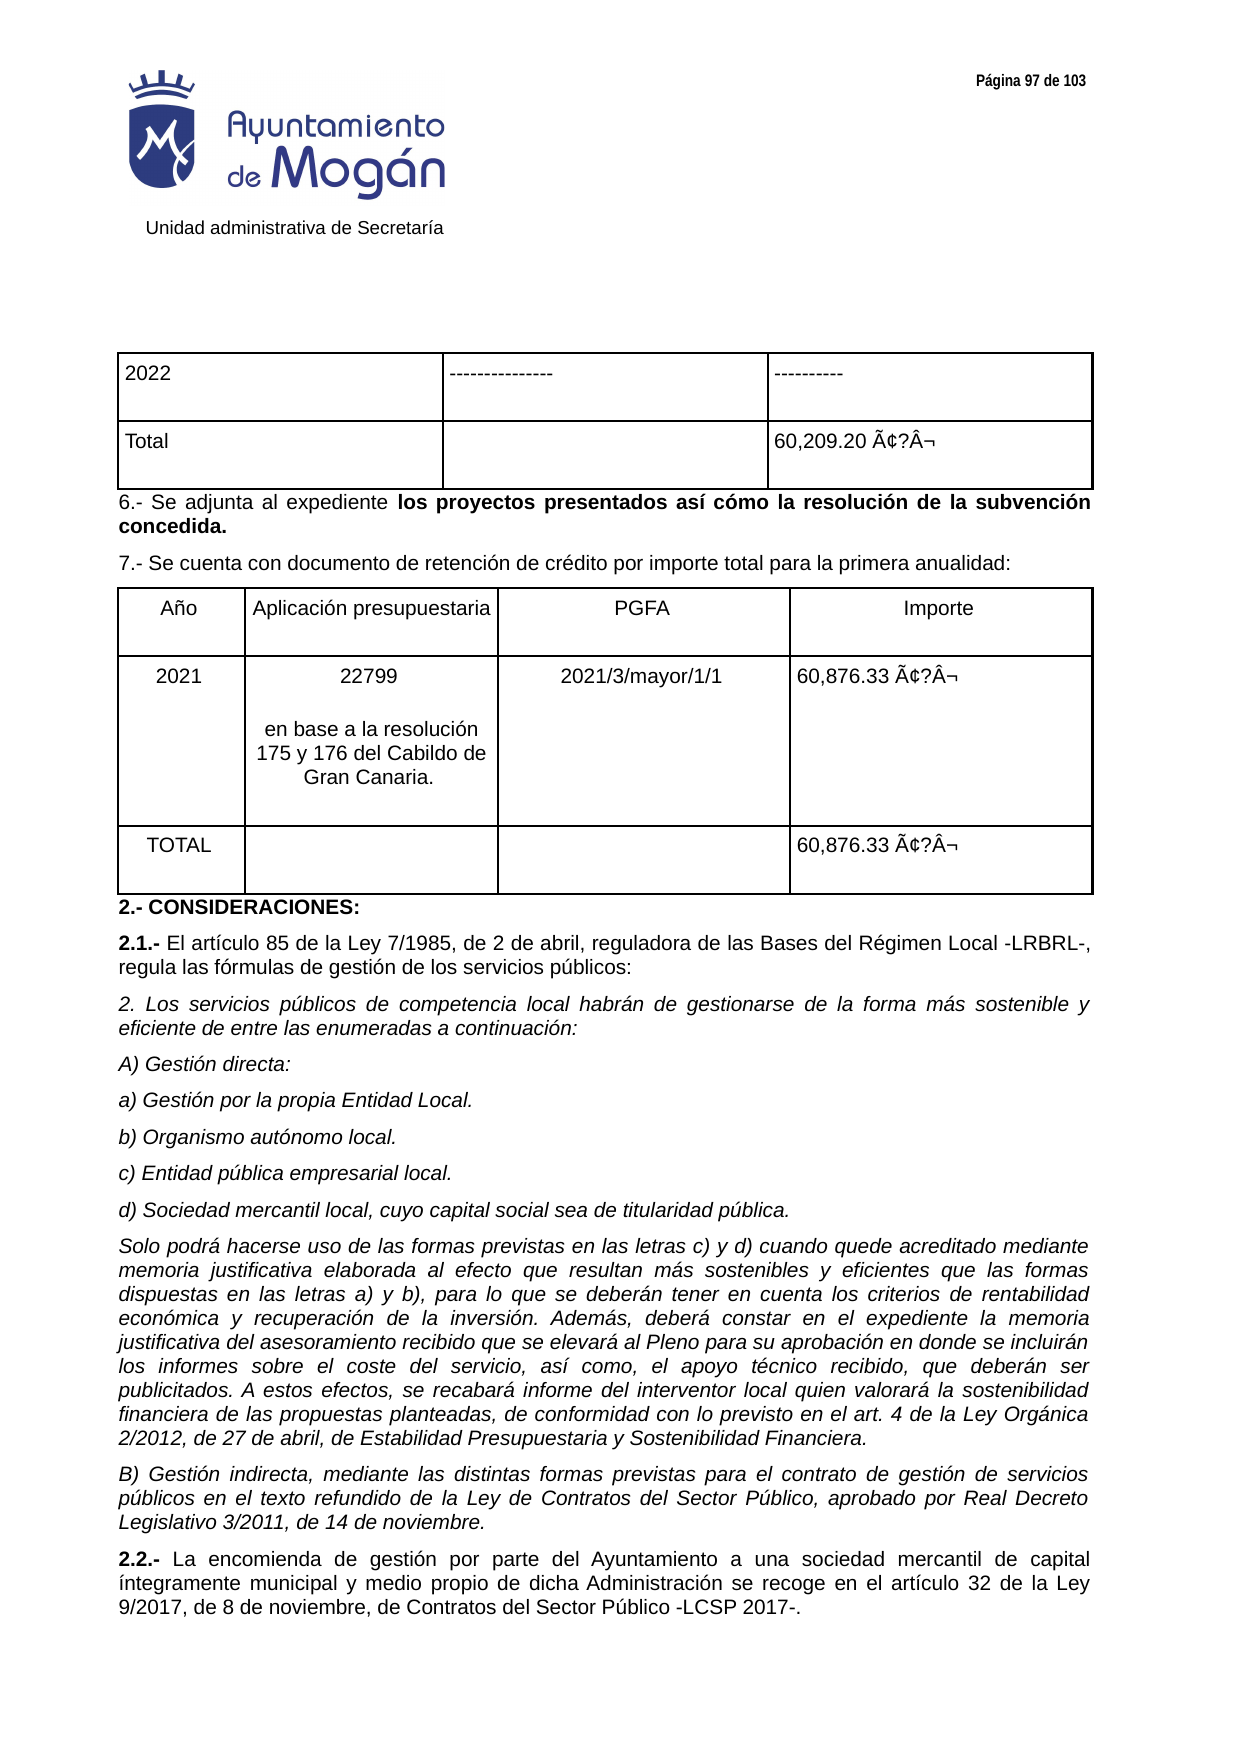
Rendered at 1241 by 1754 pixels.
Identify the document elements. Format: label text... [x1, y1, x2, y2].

text d) Sociedad mercantil local, cuyo capital social sea de titularidad pública. [118, 1198, 1092, 1222]
text b) Organismo autónomo local. [118, 1125, 1092, 1149]
text c) Entidad pública empresarial local. [118, 1161, 1092, 1185]
table_cell 22799 en base a la resolución 175 y 176 del Cabildo de Gran Canaria. [246, 657, 497, 824]
text 2.- CONSIDERACIONES: [118, 895, 1092, 918]
table_cell 60.209,20 Ã¢?Â¬ [769, 422, 1091, 488]
table_cell --------------- [444, 354, 767, 420]
text 7.- Se cuenta con documento de retención de crédito por importe total para la primera anualidad: [118, 551, 1092, 574]
table_cell 2021 [119, 657, 244, 824]
table_cell ---------- [769, 354, 1091, 420]
table_cell 60.876,33 Ã¢?Â¬ [791, 827, 1091, 892]
table_cell [499, 827, 789, 892]
table_cell [246, 827, 497, 892]
text 2.2.- La encomienda de gestión por parte del Ayuntamiento a una sociedad mercantil de capital íntegramente municipal y medio propio de dicha Administración se recoge en el artículo 32 de la Ley 9/2017, de 8 de noviembre, de Contratos del Sector Público -LCSP 2017-. [118, 1547, 1092, 1618]
table_cell 2022 [119, 354, 442, 420]
table_header Importe [791, 589, 1091, 655]
table_cell Total [119, 422, 442, 488]
table_header Año [119, 589, 244, 655]
text 2.1.- El artículo 85 de la Ley 7/1985, de 2 de abril, reguladora de las Bases del Régimen Local -LRBRL-, regula las fórmulas de gestión de los servicios públicos: [118, 931, 1092, 979]
text B) Gestión indirecta, mediante las distintas formas previstas para el contrato de gestión de servicios públicos en el texto refundido de la Ley de Contratos del Sector Público, aprobado por Real Decreto Legislativo 3/2011, de 14 de noviembre. [118, 1462, 1092, 1534]
text A) Gestión directa: [118, 1052, 1092, 1076]
table_header PGFA [499, 589, 789, 655]
text 6.- Se adjunta al expediente los proyectos presentados así cómo la resolución de la subvención concedida. [118, 490, 1092, 538]
text 2. Los servicios públicos de competencia local habrán de gestionarse de la forma más sostenible y eficiente de entre las enumeradas a continuación: [118, 991, 1092, 1039]
table_cell [444, 422, 767, 488]
table_header Aplicación presupuestaria [246, 589, 497, 655]
picture [128, 70, 445, 206]
text Solo podrá hacerse uso de las formas previstas en las letras c) y d) cuando quede acreditado mediante memoria justificativa elaborada al efecto que resultan más sostenibles y eficientes que las formas dispuestas en las letras a) y b), para lo que se deberán tener en cuenta los criterios de rentabilidad económica y recuperación de la inversión. Además, deberá constar en el expediente la memoria justificativa del asesoramiento recibido que se elevará al Pleno para su aprobación en donde se incluirán los informes sobre el coste del servicio, así como, el apoyo técnico recibido, que deberán ser publicitados. A estos efectos, se recabará informe del interventor local quien valorará la sostenibilidad financiera de las propuestas planteadas, de conformidad con lo previsto en el art. 4 de la Ley Orgánica 2/2012, de 27 de abril, de Estabilidad Presupuestaria y Sostenibilidad Financiera. [118, 1234, 1092, 1450]
text a) Gestión por la propia Entidad Local. [118, 1088, 1092, 1112]
table_cell 2021/3/mayor/1/1 [499, 657, 789, 824]
table_cell TOTAL [119, 827, 244, 892]
table_cell 60.876,33 Ã¢?Â¬ [791, 657, 1091, 824]
